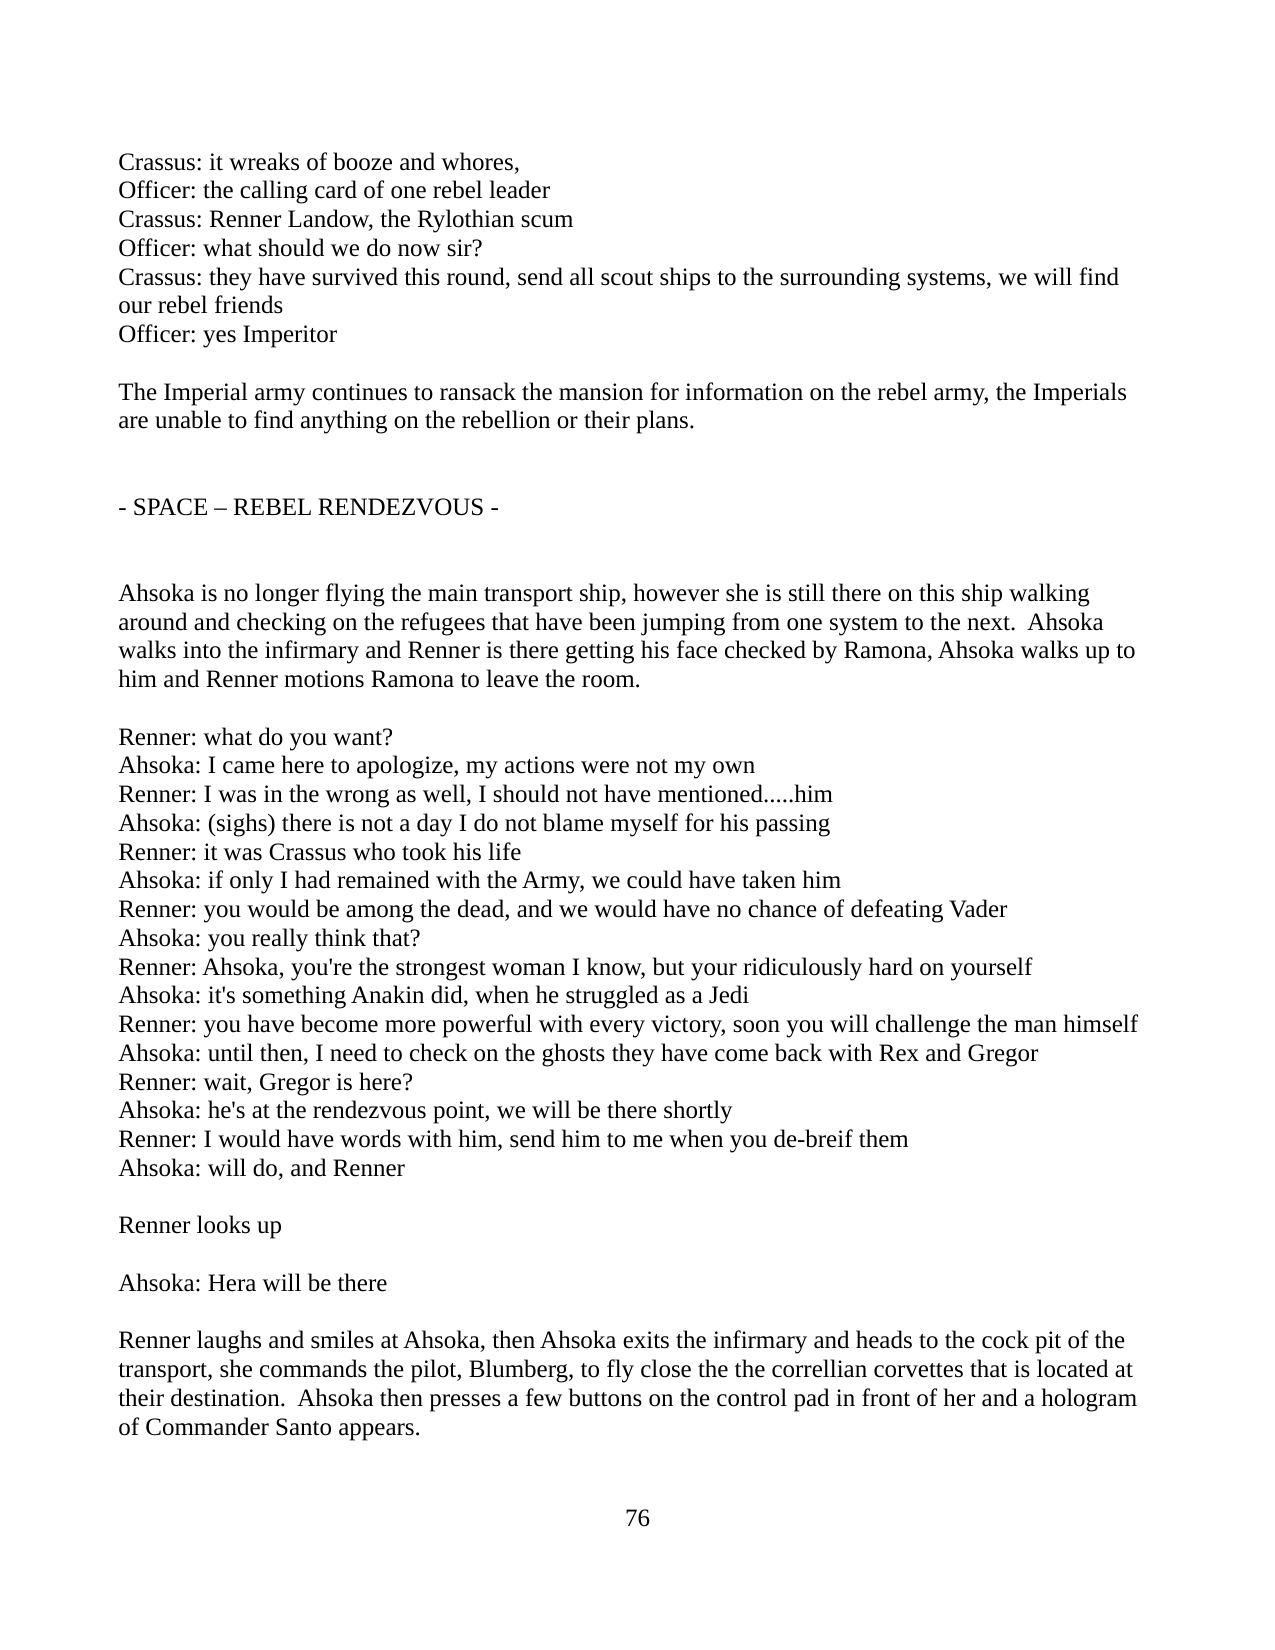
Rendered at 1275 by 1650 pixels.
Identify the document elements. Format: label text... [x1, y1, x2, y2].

text Renner: I would have words with him, send him to me when you de-breif them [118, 1124, 1157, 1153]
text Crassus: it wreaks of booze and whores, [118, 147, 1157, 176]
text Ahsoka: it's something Anakin did, when he struggled as a Jedi [118, 981, 1157, 1009]
text Renner: you have become more powerful with every victory, soon you will challenge the man himself [118, 1009, 1157, 1038]
text Ahsoka: I came here to apologize, my actions were not my own [118, 751, 1157, 779]
text Renner: it was Crassus who took his life [118, 837, 1157, 866]
text Ahsoka: you really think that? [118, 923, 1157, 952]
text Renner laughs and smiles at Ahsoka, then Ahsoka exits the infirmary and heads to the cock pit of the transport, she commands the pilot, Blumberg, to fly close the the correllian corvettes that is located at their destination. Ahsoka then presses a few buttons on the control pad in front of her and a hologram of Commander Santo appears. [118, 1326, 1157, 1441]
text The Imperial army continues to ransack the mansion for information on the rebel army, the Imperials are unable to find anything on the rebellion or their plans. [118, 377, 1157, 434]
text Officer: the calling card of one rebel leader [118, 176, 1157, 204]
text Ahsoka: he's at the rendezvous point, we will be there shortly [118, 1096, 1157, 1124]
text Officer: yes Imperitor [118, 319, 1157, 348]
text Crassus: they have survived this round, send all scout ships to the surrounding systems, we will find our rebel friends [118, 262, 1157, 319]
text Ahsoka: Hera will be there [118, 1268, 1157, 1297]
text Renner: Ahsoka, you're the strongest woman I know, but your ridiculously hard on yourself [118, 952, 1157, 981]
text Ahsoka: if only I had remained with the Army, we could have taken him [118, 866, 1157, 894]
text Renner: wait, Gregor is here? [118, 1067, 1157, 1096]
text Renner looks up [118, 1211, 1157, 1239]
text Renner: you would be among the dead, and we would have no chance of defeating Vader [118, 894, 1157, 923]
text Ahsoka: will do, and Renner [118, 1153, 1157, 1182]
text Crassus: Renner Landow, the Rylothian scum [118, 204, 1157, 233]
text Renner: I was in the wrong as well, I should not have mentioned.....him [118, 779, 1157, 808]
text Renner: what do you want? [118, 722, 1157, 751]
text Ahsoka is no longer flying the main transport ship, however she is still there on this ship walking around and checking on the refugees that have been jumping from one system to the next. Ahsoka walks into the infirmary and Renner is there getting his face checked by Ramona, Ahsoka walks up to him and Renner motions Ramona to leave the room. [118, 578, 1157, 693]
text Ahsoka: until then, I need to check on the ghosts they have come back with Rex and Gregor [118, 1038, 1157, 1067]
text - SPACE – REBEL RENDEZVOUS - [118, 492, 1157, 521]
text Ahsoka: (sighs) there is not a day I do not blame myself for his passing [118, 808, 1157, 837]
text Officer: what should we do now sir? [118, 233, 1157, 262]
